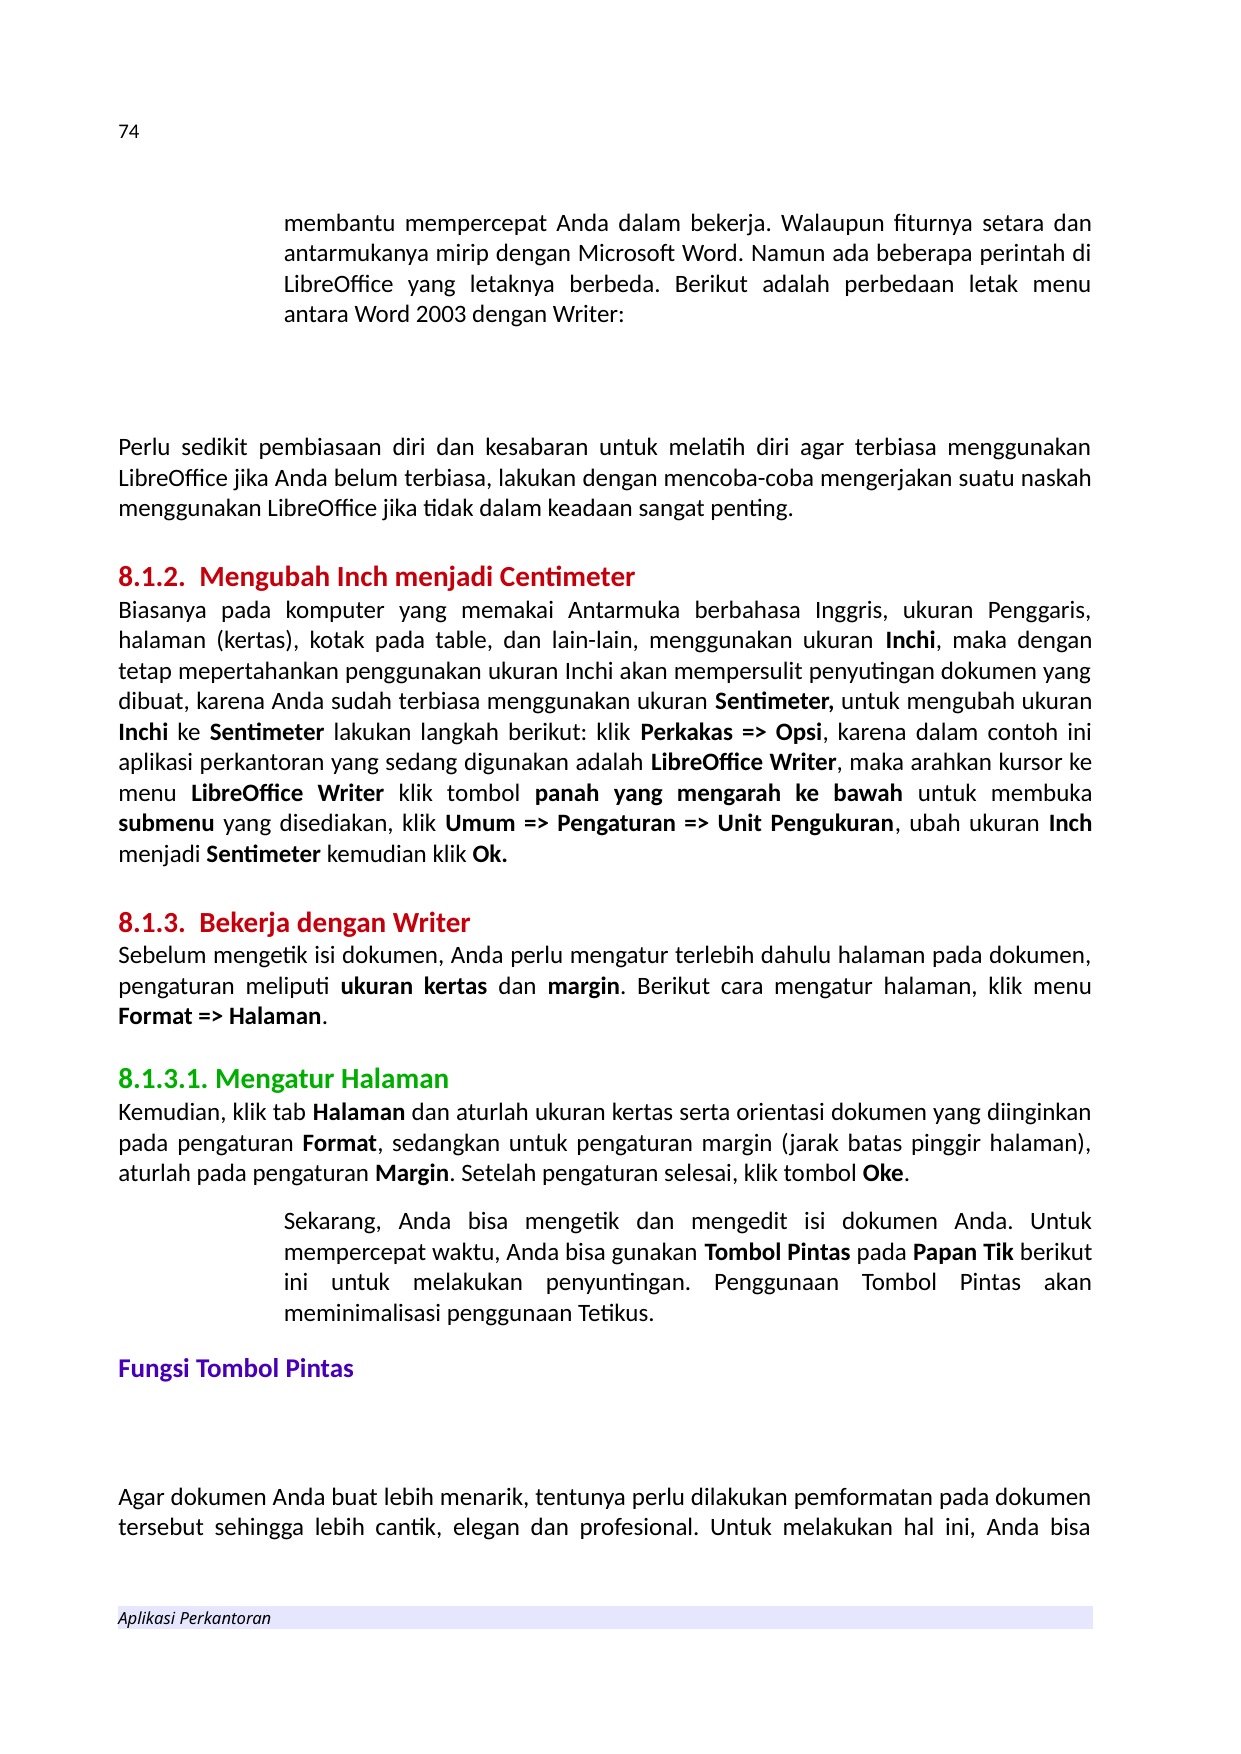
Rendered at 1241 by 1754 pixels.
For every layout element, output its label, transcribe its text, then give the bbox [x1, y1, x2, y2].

subtitle Mengatur Halaman [118, 1061, 1093, 1096]
subtitle Fungsi Tombol Pintas [118, 1351, 1093, 1384]
text Biasanya pada komputer yang memakai Antarmuka berbahasa Inggris, ukuran Penggaris, halaman (kertas), kotak pada table, dan lain-lain, menggunakan ukuran Inchi, maka dengan tetap mepertahankan penggunakan ukuran Inchi akan mempersulit penyutingan dokumen yang dibuat, karena Anda sudah terbiasa menggunakan ukuran Sentimeter, untuk mengubah ukuran Inchi ke Sentimeter lakukan langkah berikut: klik Perkakas => Opsi, karena dalam contoh ini aplikasi perkantoran yang sedang digunakan adalah LibreOffice Writer, maka arahkan kursor ke menu LibreOffice Writer klik tombol panah yang mengarah ke bawah untuk membuka submenu yang disediakan, klik Umum => Pengaturan => Unit Pengukuran, ubah ukuran Inch menjadi Sentimeter kemudian klik Ok. [118, 594, 1093, 868]
subtitle Mengubah Inch menjadi Centimeter [118, 558, 1093, 594]
text Sekarang, Anda bisa mengetik dan mengedit isi dokumen Anda. Untuk mempercepat waktu, Anda bisa gunakan Tombol Pintas pada Papan Tik berikut ini untuk melakukan penyuntingan. Penggunaan Tombol Pintas akan meminimalisasi penggunaan Tetikus. [283, 1205, 1093, 1327]
text Kemudian, klik tab Halaman dan aturlah ukuran kertas serta orientasi dokumen yang diinginkan pada pengaturan Format, sedangkan untuk pengaturan margin (jarak batas pinggir halaman), aturlah pada pengaturan Margin. Setelah pengaturan selesai, klik tombol Oke. [118, 1096, 1093, 1188]
subtitle Bekerja dengan Writer [118, 904, 1093, 939]
text Sebelum mengetik isi dokumen, Anda perlu mengatur terlebih dahulu halaman pada dokumen, pengaturan meliputi ukuran kertas dan margin. Berikut cara mengatur halaman, klik menu Format => Halaman. [118, 939, 1093, 1031]
text Perlu sedikit pembiasaan diri dan kesabaran untuk melatih diri agar terbiasa menggunakan LibreOffice jika Anda belum terbiasa, lakukan dengan mencoba-coba mengerjakan suatu naskah menggunakan LibreOffice jika tidak dalam keadaan sangat penting. [118, 431, 1093, 523]
text membantu mempercepat Anda dalam bekerja. Walaupun fiturnya setara dan antarmukanya mirip dengan Microsoft Word. Namun ada beberapa perintah di LibreOffice yang letaknya berbeda. Berikut adalah perbedaan letak menu antara Word 2003 dengan Writer: [283, 207, 1093, 329]
text Agar dokumen Anda buat lebih menarik, tentunya perlu dilakukan pemformatan pada dokumen tersebut sehingga lebih cantik, elegan dan profesional. Untuk melakukan hal ini, Anda bisa [118, 1481, 1093, 1542]
